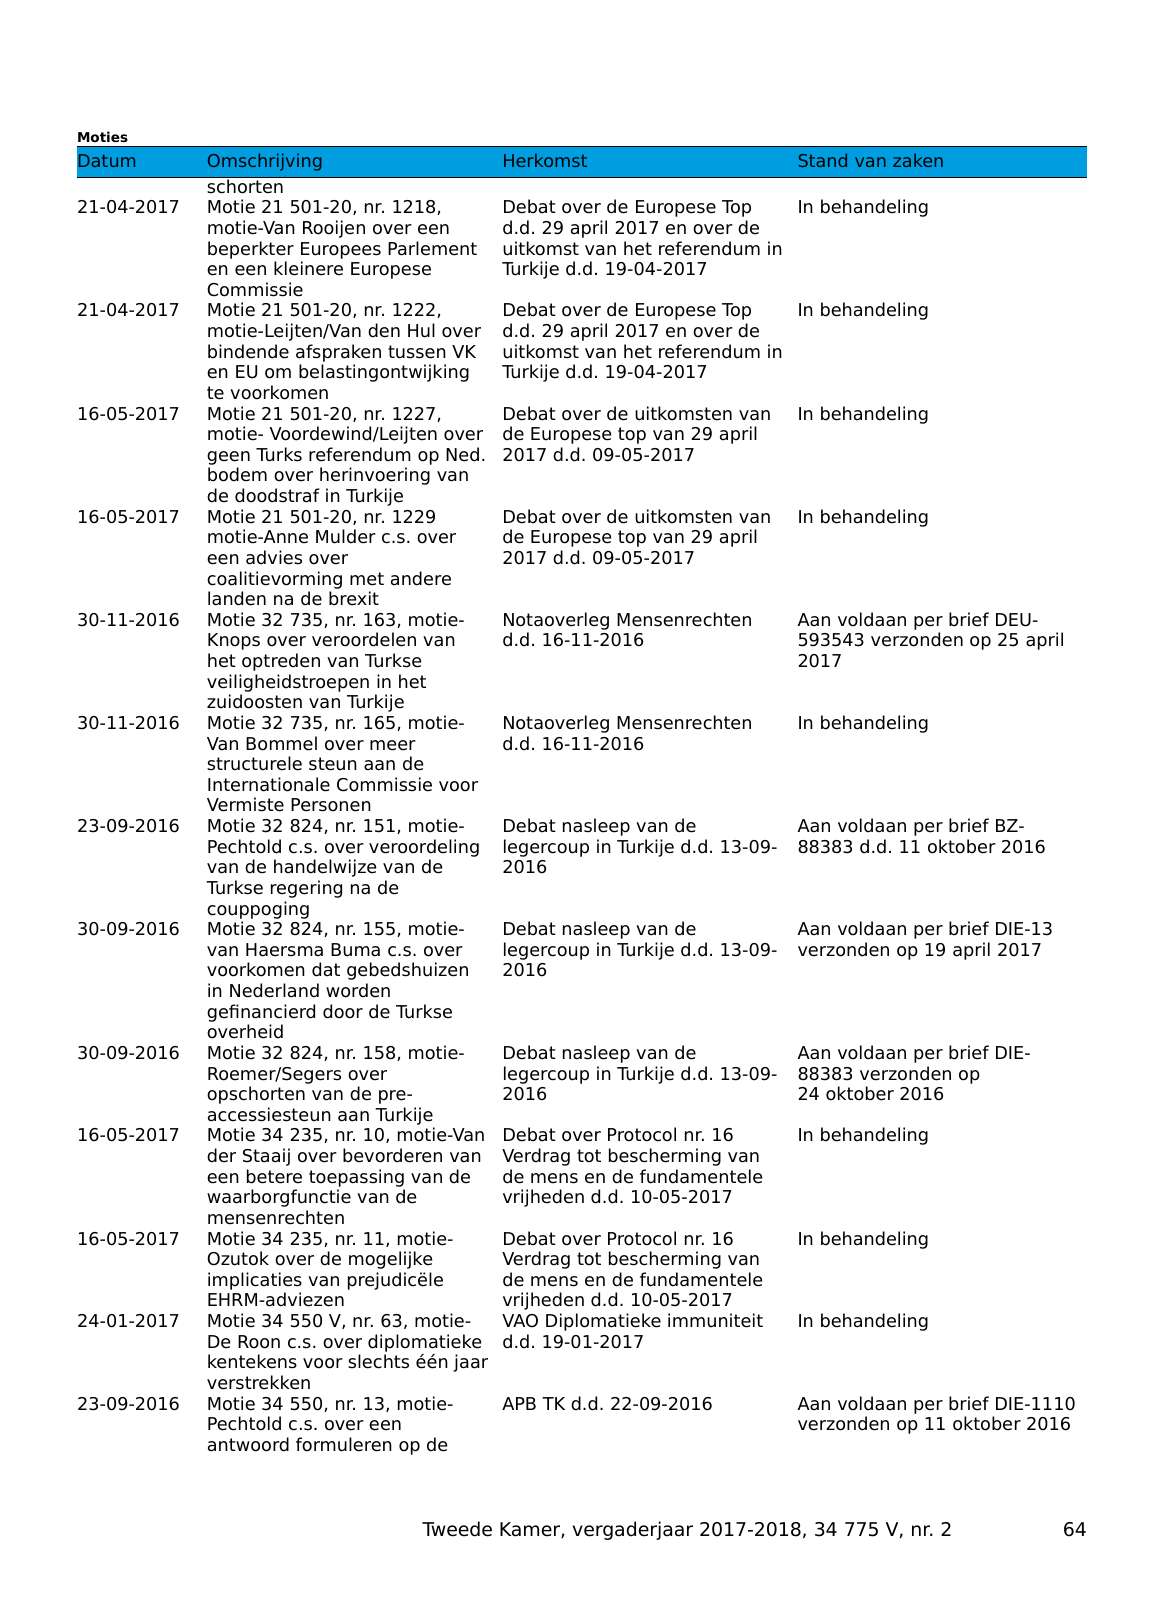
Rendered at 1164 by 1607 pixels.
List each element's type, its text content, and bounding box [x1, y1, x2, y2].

table_cell 16-05-2017 [77, 404, 201, 507]
table_cell 16-05-2017 [77, 1125, 201, 1228]
table_cell Aan voldaan per brief DIE-13 verzonden op 19 april 2017 [791, 919, 1087, 1043]
table_cell Notaoverleg Mensenrechten d.d. 16-11-2016 [496, 610, 791, 713]
table_cell Motie 32 824, nr. 151, motie-Pechtold c.s. over veroordeling van de handelwijze van de Turkse regering na de couppoging [201, 816, 496, 919]
table_cell 23-09-2016 [77, 1394, 201, 1455]
table_cell Debat over de uitkomsten van de Europese top van 29 april 2017 d.d. 09-05-2017 [496, 404, 791, 507]
table_cell Herkomst [496, 147, 791, 177]
table_cell Motie 34 235, nr. 11, motie-Ozutok over de mogelijke implicaties van prejudicële EHRM-adviezen [201, 1229, 496, 1311]
table_cell Motie 34 550 V, nr. 63, motie-De Roon c.s. over diplomatieke kentekens voor slechts één jaar verstrekken [201, 1311, 496, 1393]
table_cell Motie 34 550, nr. 13, motie-Pechtold c.s. over een antwoord formuleren op de [201, 1394, 496, 1455]
table_cell Motie 21 501-20, nr. 1222, motie-Leijten/Van den Hul over bindende afspraken tussen VK en EU om belastingontwijking te voorkomen [201, 300, 496, 403]
table_cell 30-11-2016 [77, 713, 201, 816]
table_cell APB TK d.d. 22-09-2016 [496, 1394, 791, 1455]
table_cell 30-09-2016 [77, 919, 201, 1043]
table_cell In behandeling [791, 507, 1087, 610]
table_cell Notaoverleg Mensenrechten d.d. 16-11-2016 [496, 713, 791, 816]
table_cell Debat nasleep van de legercoup in Turkije d.d. 13-09-2016 [496, 816, 791, 919]
table_cell In behandeling [791, 713, 1087, 816]
table_cell Motie 21 501-20, nr. 1227, motie- Voordewind/Leijten over geen Turks referendum op Ned. bodem over herinvoering van de doodstraf in Turkije [201, 404, 496, 507]
table_cell Motie 32 735, nr. 163, motie-Knops over veroordelen van het optreden van Turkse veiligheidstroepen in het zuidoosten van Turkije [201, 610, 496, 713]
table_cell Stand van zaken [791, 147, 1087, 177]
table_cell Debat over Protocol nr. 16 Verdrag tot bescherming van de mens en de fundamentele vrijheden d.d. 10-05-2017 [496, 1229, 791, 1311]
table_cell In behandeling [791, 1125, 1087, 1228]
table_cell In behandeling [791, 197, 1087, 300]
table_cell 30-09-2016 [77, 1043, 201, 1125]
table_cell schorten [201, 178, 496, 197]
table_cell In behandeling [791, 1229, 1087, 1311]
table_cell 23-09-2016 [77, 816, 201, 919]
table_cell Motie 21 501-20, nr. 1218, motie-Van Rooijen over een beperkter Europees Parlement en een kleinere Europese Commissie [201, 197, 496, 300]
table_header Moties [77, 130, 1087, 146]
table_cell [791, 178, 1087, 197]
table_cell 30-11-2016 [77, 610, 201, 713]
table_cell [496, 178, 791, 197]
table_cell Datum [77, 147, 201, 177]
table_cell Motie 21 501-20, nr. 1229 motie-Anne Mulder c.s. over een advies over coalitievorming met andere landen na de brexit [201, 507, 496, 610]
table_cell In behandeling [791, 404, 1087, 507]
table_cell VAO Diplomatieke immuniteit d.d. 19-01-2017 [496, 1311, 791, 1393]
table_cell 21-04-2017 [77, 300, 201, 403]
table_cell Motie 32 735, nr. 165, motie-Van Bommel over meer structurele steun aan de Internationale Commissie voor Vermiste Personen [201, 713, 496, 816]
table_cell Aan voldaan per brief BZ-88383 d.d. 11 oktober 2016 [791, 816, 1087, 919]
table_cell Aan voldaan per brief DIE-1110 verzonden op 11 oktober 2016 [791, 1394, 1087, 1455]
table_cell 16-05-2017 [77, 1229, 201, 1311]
table_cell Motie 34 235, nr. 10, motie-Van der Staaij over bevorderen van een betere toepassing van de waarborgfunctie van de mensenrechten [201, 1125, 496, 1228]
table_cell In behandeling [791, 1311, 1087, 1393]
table_cell Debat nasleep van de legercoup in Turkije d.d. 13-09-2016 [496, 1043, 791, 1125]
table_cell 24-01-2017 [77, 1311, 201, 1393]
table_cell 16-05-2017 [77, 507, 201, 610]
table_cell Omschrijving [201, 147, 496, 177]
table_cell [77, 178, 201, 197]
table_cell Debat over Protocol nr. 16 Verdrag tot bescherming van de mens en de fundamentele vrijheden d.d. 10-05-2017 [496, 1125, 791, 1228]
table_cell Debat over de Europese Top d.d. 29 april 2017 en over de uitkomst van het referendum in Turkije d.d. 19-04-2017 [496, 197, 791, 300]
table_cell Debat over de uitkomsten van de Europese top van 29 april 2017 d.d. 09-05-2017 [496, 507, 791, 610]
table_cell 21-04-2017 [77, 197, 201, 300]
table_cell Debat over de Europese Top d.d. 29 april 2017 en over de uitkomst van het referendum in Turkije d.d. 19-04-2017 [496, 300, 791, 403]
table_cell In behandeling [791, 300, 1087, 403]
table_cell Motie 32 824, nr. 155, motie-van Haersma Buma c.s. over voorkomen dat gebedshuizen in Nederland worden gefinancierd door de Turkse overheid [201, 919, 496, 1043]
table_cell Motie 32 824, nr. 158, motie-Roemer/Segers over opschorten van de pre-accessiesteun aan Turkije [201, 1043, 496, 1125]
table_cell Aan voldaan per brief DEU-593543 verzonden op 25 april 2017 [791, 610, 1087, 713]
table_cell Debat nasleep van de legercoup in Turkije d.d. 13-09-2016 [496, 919, 791, 1043]
table_cell Aan voldaan per brief DIE-88383 verzonden op 24 oktober 2016 [791, 1043, 1087, 1125]
